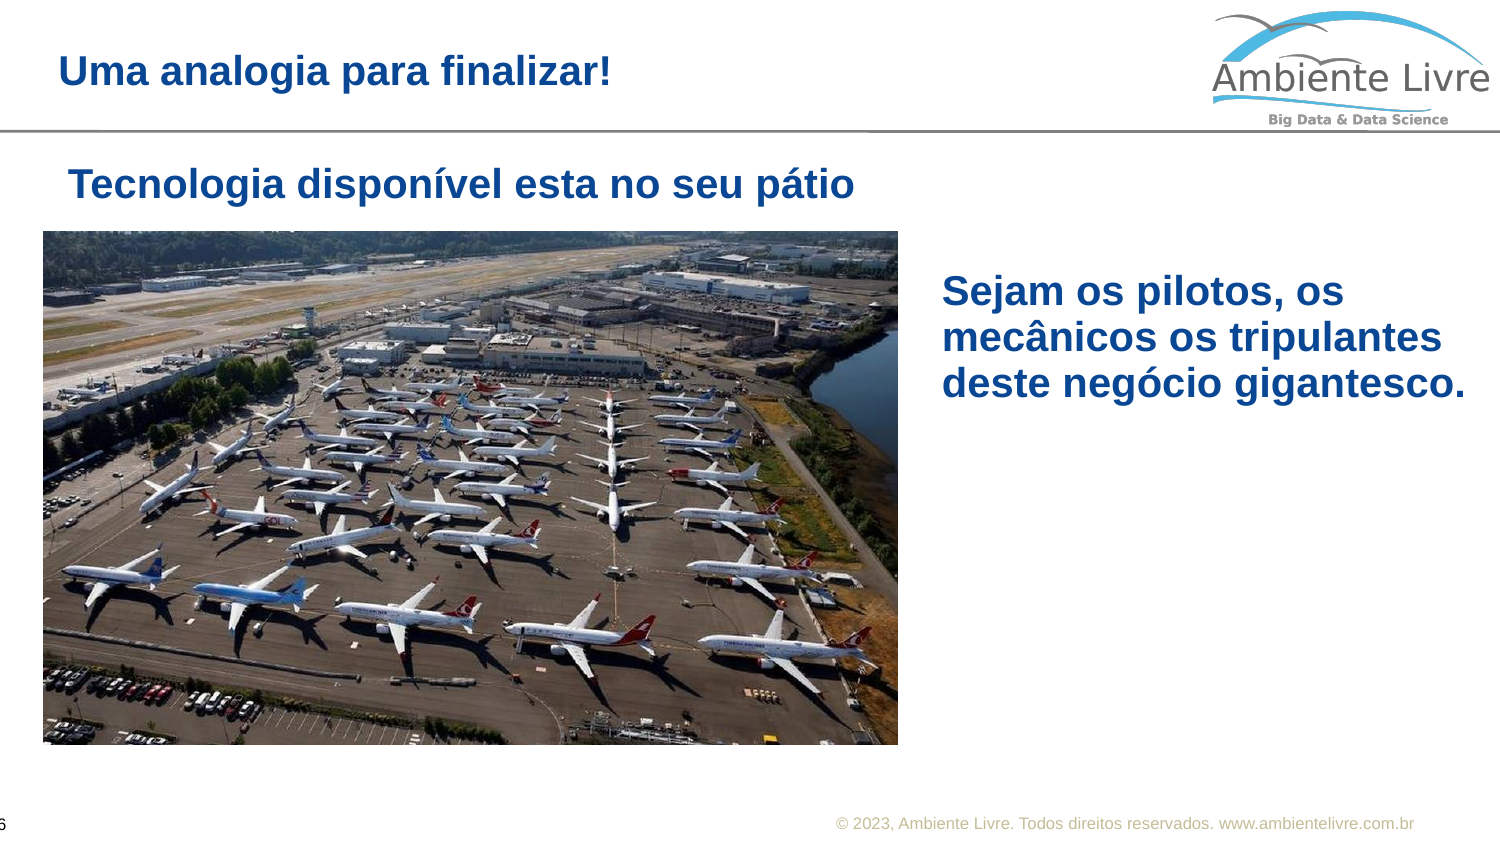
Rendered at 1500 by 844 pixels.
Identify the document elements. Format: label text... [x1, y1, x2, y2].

picture [43, 231, 1313, 745]
title Uma analogia para finalizar! [43, 8, 1127, 129]
text_box Sejam os pilotos, os mecânicos os tripulantes deste negócio gigantesco. [927, 259, 1489, 415]
text_box Tecnologia disponível esta no seu pátio [53, 153, 1241, 262]
picture [1212, 11, 1489, 127]
